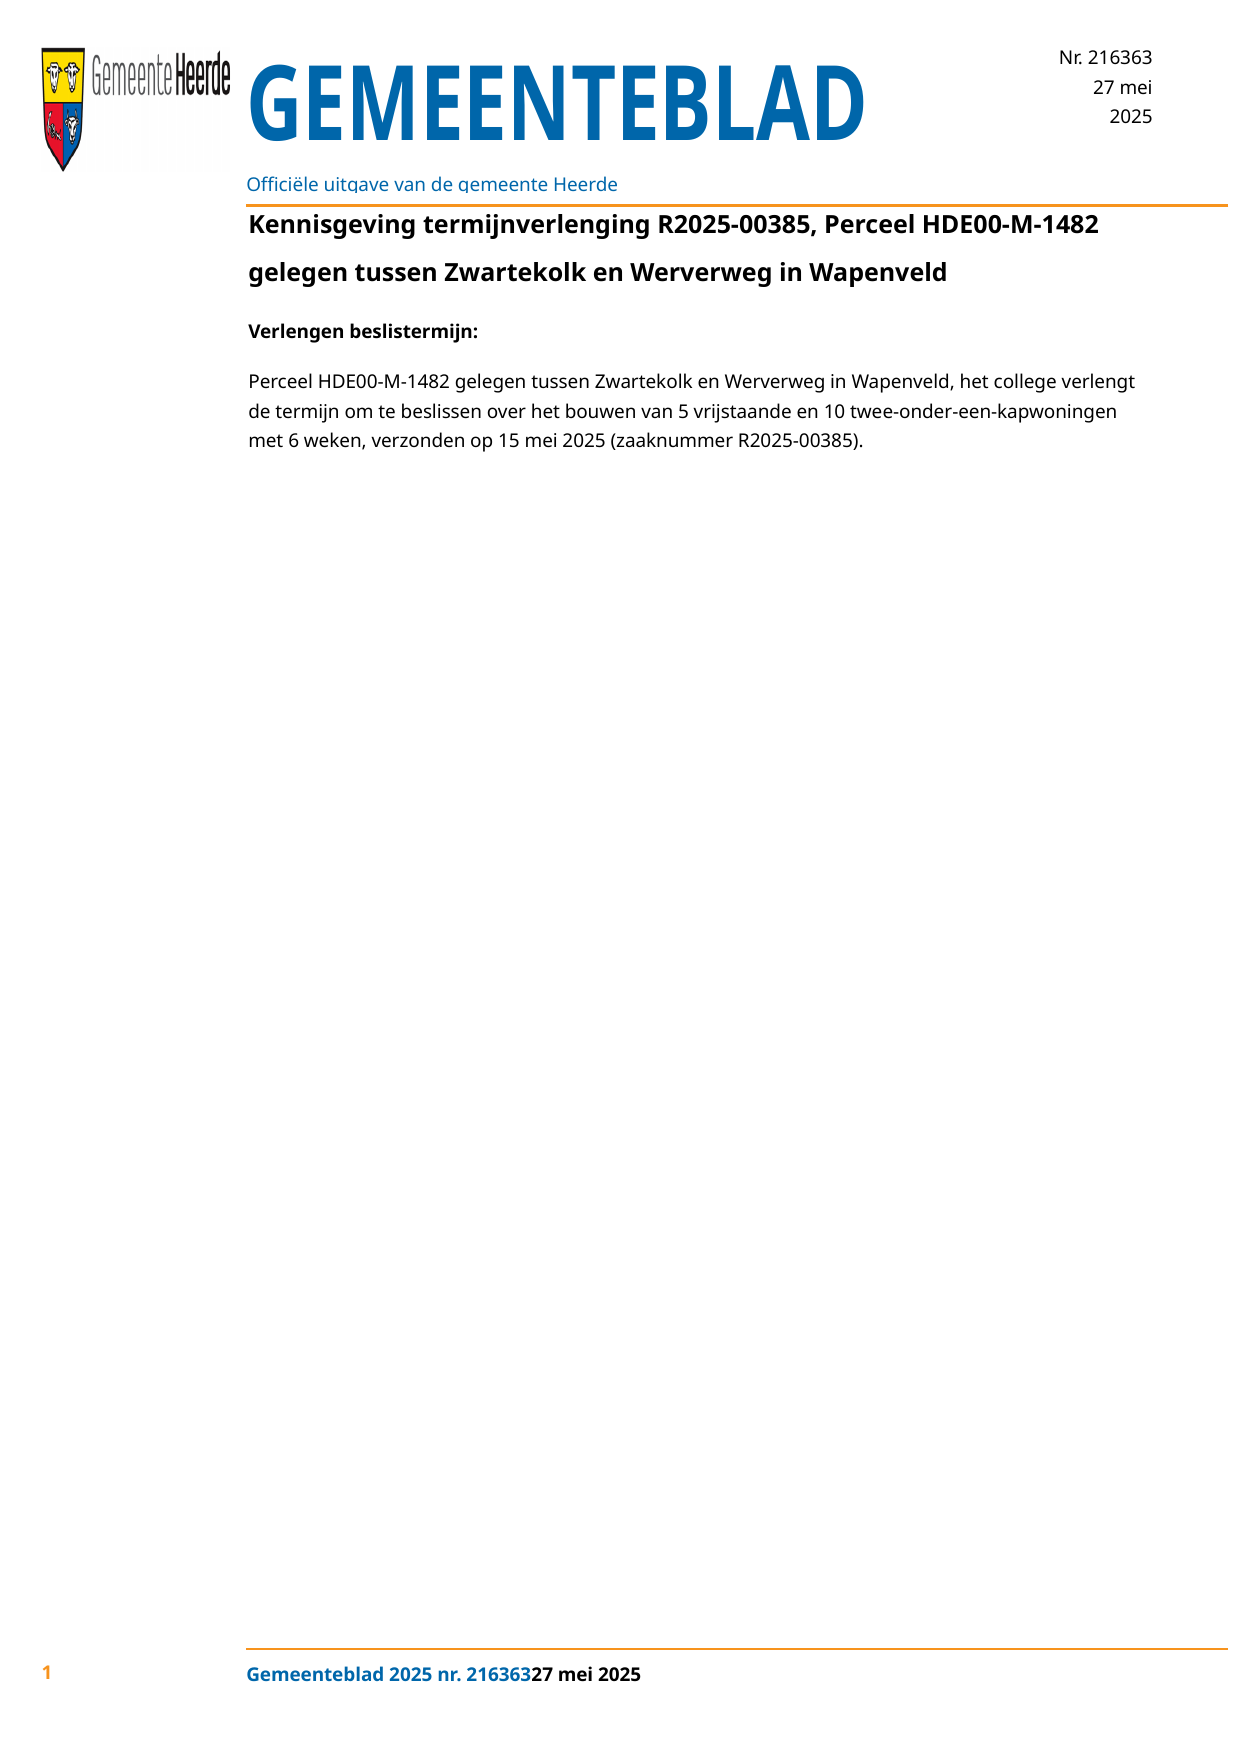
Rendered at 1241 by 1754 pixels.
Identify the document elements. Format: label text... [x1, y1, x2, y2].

picture [41, 47, 231, 172]
text Verlengen beslistermijn: [248, 318, 1152, 344]
text Kennisgeving termijnverlenging R2025-00385, Perceel HDE00-M-1482 gelegen tussen Zwartekolk en Werverweg in Wapenveld [248, 207, 1152, 288]
text Perceel HDE00-M-1482 gelegen tussen Zwartekolk en Werverweg in Wapenveld, het college verlengt de termijn om te beslissen over het bouwen van 5 vrijstaande en 10 twee-onder-een-kapwoningen met 6 weken, verzonden op 15 mei 2025 (zaaknummer R2025-00385). [248, 368, 1152, 453]
